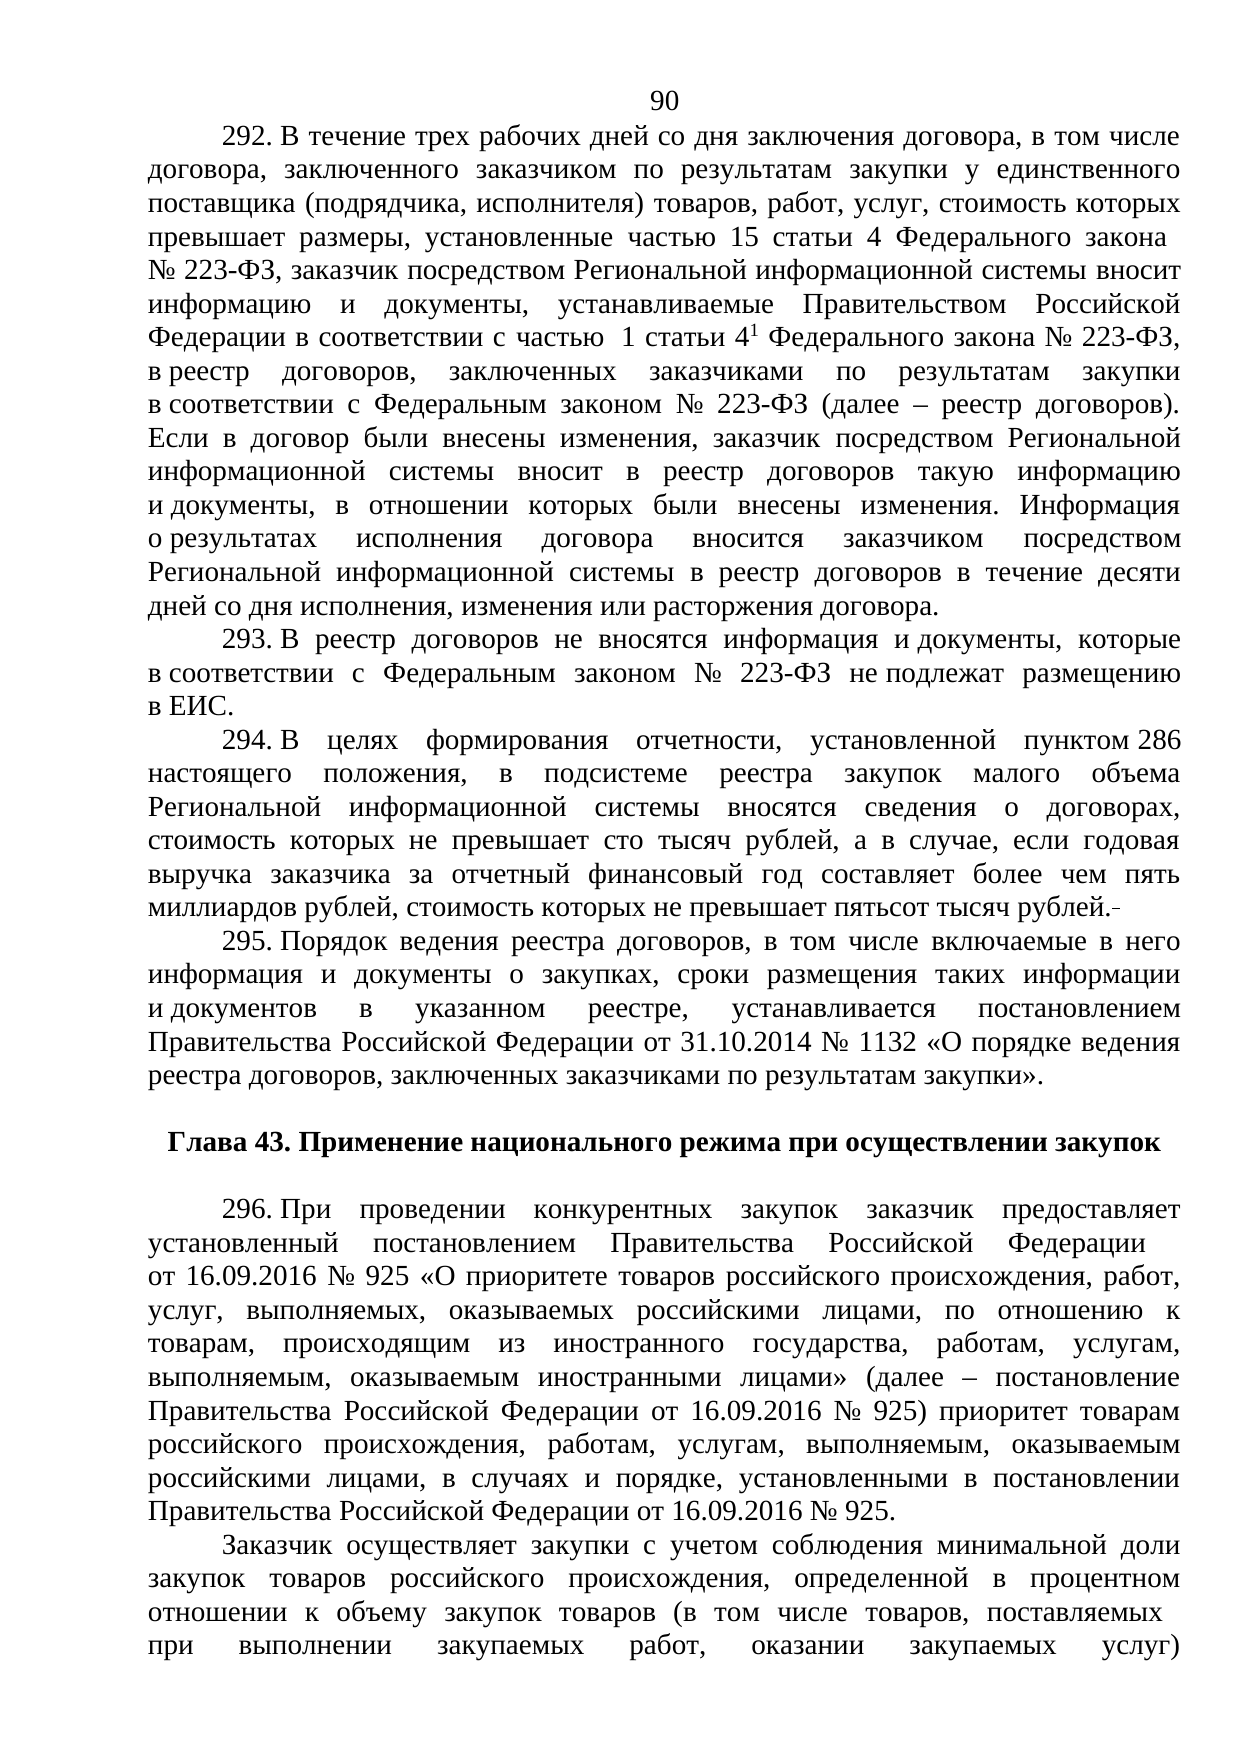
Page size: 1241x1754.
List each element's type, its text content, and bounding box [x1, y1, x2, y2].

text Глава 43. Применение национального режима при осуществлении закупок [148, 1124, 1181, 1158]
text 293. В реестр договоров не вносятся информация и документы, которые в соответствии с Федеральным законом № 223-ФЗ не подлежат размещению в ЕИС. [148, 621, 1181, 722]
text Заказчик осуществляет закупки с учетом соблюдения минимальной доли закупок товаров российского происхождения, определенной в процентном отношении к объему закупок товаров (в том числе товаров, поставляемых при выполнении закупаемых работ, оказании закупаемых услуг) [148, 1527, 1181, 1661]
text 292. В течение трех рабочих дней со дня заключения договора, в том числе договора, заключенного заказчиком по результатам закупки у единственного поставщика (подрядчика, исполнителя) товаров, работ, услуг, стоимость которых превышает размеры, установленные частью 15 статьи 4 Федерального закона № 223-ФЗ, заказчик посредством Региональной информационной системы вносит информацию и документы, устанавливаемые Правительством Российской Федерации в соответствии с частью 1 статьи 41 Федерального закона № 223-ФЗ, в реестр договоров, заключенных заказчиками по результатам закупки в соответствии с Федеральным законом № 223-ФЗ (далее – реестр договоров). Если в договор были внесены изменения, заказчик посредством Региональной информационной системы вносит в реестр договоров такую информацию и документы, в отношении которых были внесены изменения. Информация о результатах исполнения договора вносится заказчиком посредством Региональной информационной системы в реестр договоров в течение десяти дней со дня исполнения, изменения или расторжения договора. [148, 118, 1181, 621]
text 294. В целях формирования отчетности, установленной пунктом 286 настоящего положения, в подсистеме реестра закупок малого объема Региональной информационной системы вносятся сведения о договорах, стоимость которых не превышает сто тысяч рублей, а в случае, если годовая выручка заказчика за отчетный финансовый год составляет более чем пять миллиардов рублей, стоимость которых не превышает пятьсот тысяч рублей. [148, 722, 1181, 923]
text 296. При проведении конкурентных закупок заказчик предоставляет установленный постановлением Правительства Российской Федерации от 16.09.2016 № 925 «О приоритете товаров российского происхождения, работ, услуг, выполняемых, оказываемых российскими лицами, по отношению к товарам, происходящим из иностранного государства, работам, услугам, выполняемым, оказываемым иностранными лицами» (далее – постановление Правительства Российской Федерации от 16.09.2016 № 925) приоритет товарам российского происхождения, работам, услугам, выполняемым, оказываемым российскими лицами, в случаях и порядке, установленными в постановлении Правительства Российской Федерации от 16.09.2016 № 925. [148, 1191, 1181, 1527]
text 295. Порядок ведения реестра договоров, в том числе включаемые в него информация и документы о закупках, сроки размещения таких информации и документов в указанном реестре, устанавливается постановлением Правительства Российской Федерации от 31.10.2014 № 1132 «О порядке ведения реестра договоров, заключенных заказчиками по результатам закупки». [148, 923, 1181, 1091]
